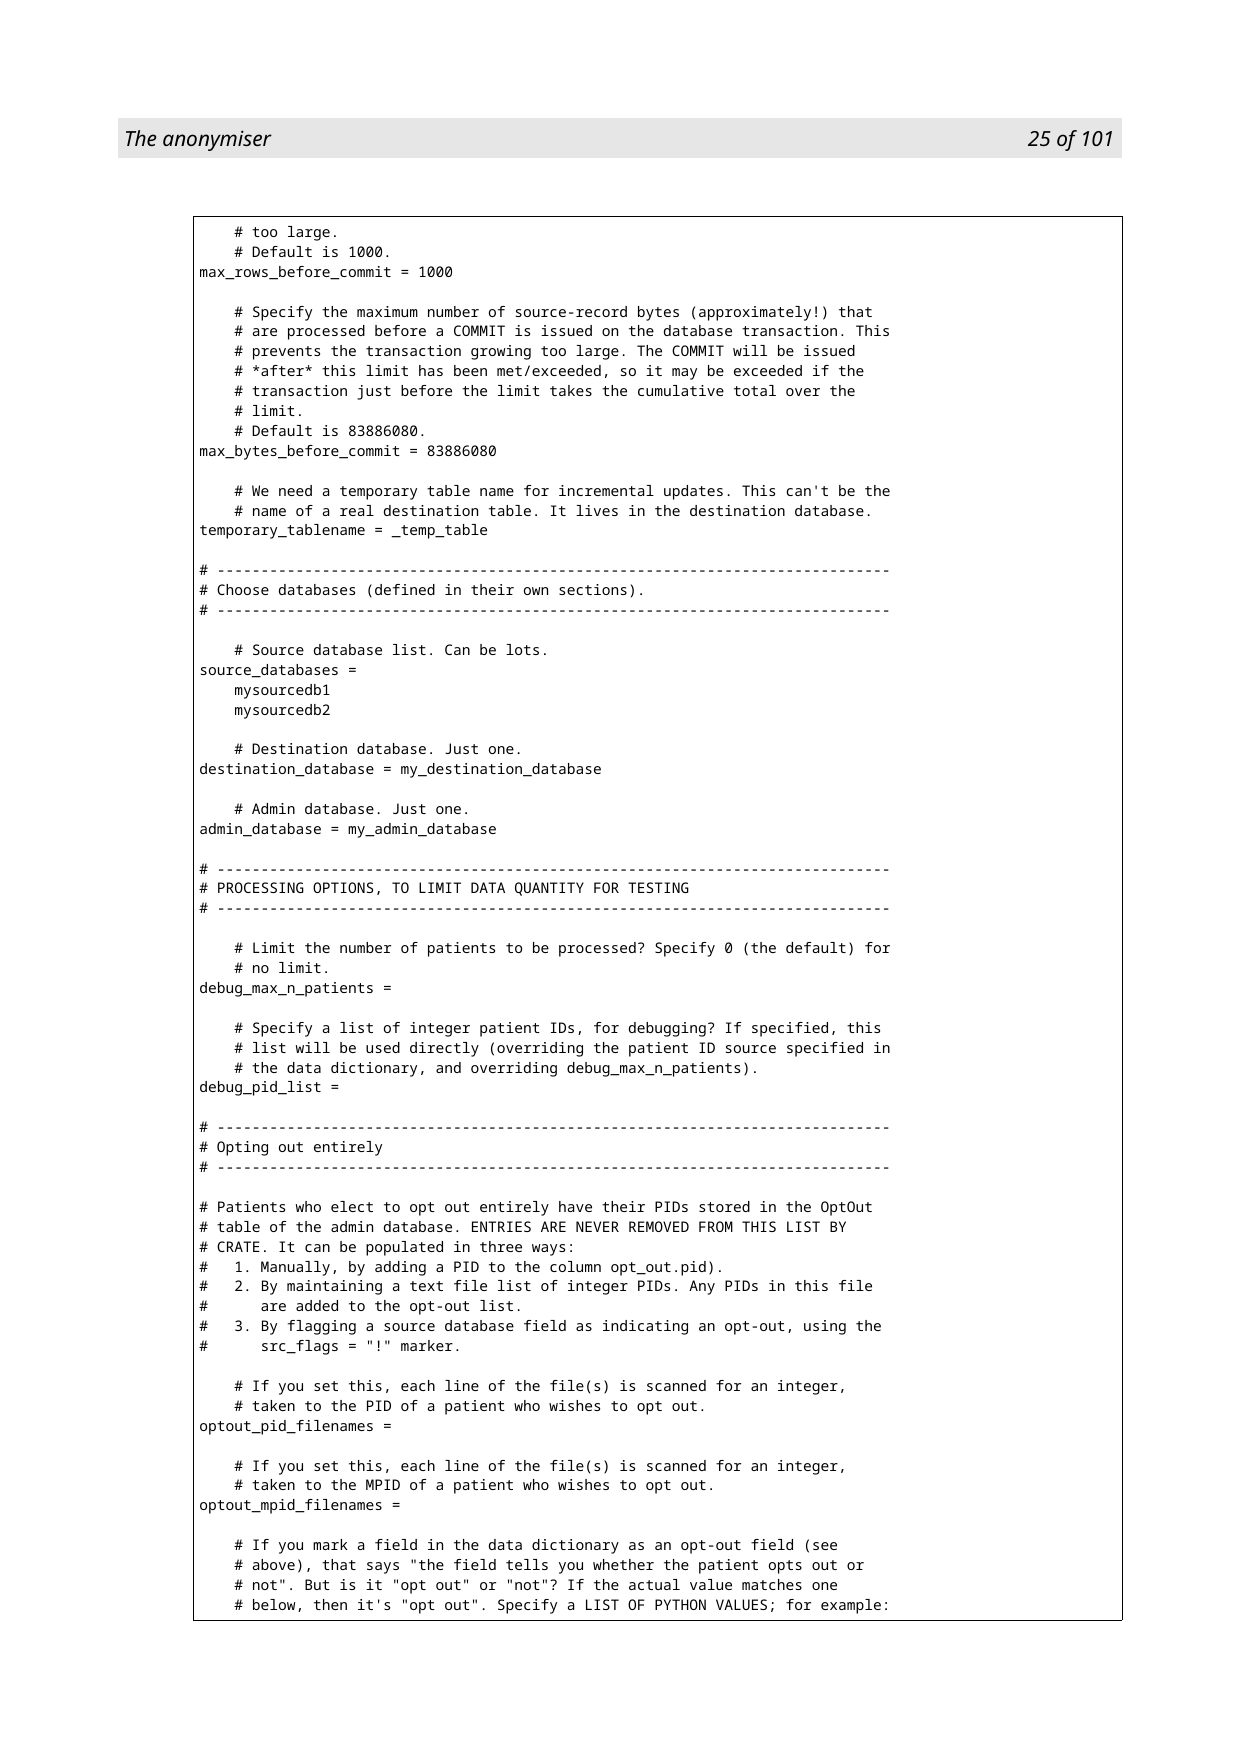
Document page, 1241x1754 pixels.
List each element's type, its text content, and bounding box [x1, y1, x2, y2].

table_header # too large. # Default is 1000. max_rows_before_commit = 1000 # Specify the maximum number of source-record bytes (approximately!) that # are processed before a COMMIT is issued on the database transaction. This # prevents the transaction growing too large. The COMMIT will be issued # *after* this limit has been met/exceeded, so it may be exceeded if the # transaction just before the limit takes the cumulative total over the # limit. # Default is 83886080. max_bytes_before_commit = 83886080 # We need a temporary table name for incremental updates. This can't be the # name of a real destination table. It lives in the destination database. temporary_tablename = _temp_table # ----------------------------------------------------------------------------- # Choose databases (defined in their own sections). # ----------------------------------------------------------------------------- # Source database list. Can be lots. source_databases = mysourcedb1 mysourcedb2 # Destination database. Just one. destination_database = my_destination_database # Admin database. Just one. admin_database = my_admin_database # ----------------------------------------------------------------------------- # PROCESSING OPTIONS, TO LIMIT DATA QUANTITY FOR TESTING # ----------------------------------------------------------------------------- # Limit the number of patients to be processed? Specify 0 (the default) for # no limit. debug_max_n_patients = # Specify a list of integer patient IDs, for debugging? If specified, this # list will be used directly (overriding the patient ID source specified in # the data dictionary, and overriding debug_max_n_patients). debug_pid_list = # ----------------------------------------------------------------------------- # Opting out entirely # ----------------------------------------------------------------------------- # Patients who elect to opt out entirely have their PIDs stored in the OptOut # table of the admin database. ENTRIES ARE NEVER REMOVED FROM THIS LIST BY # CRATE. It can be populated in three ways: # 1. Manually, by adding a PID to the column opt_out.pid). # 2. By maintaining a text file list of integer PIDs. Any PIDs in this file # are added to the opt-out list. # 3. By flagging a source database field as indicating an opt-out, using the # src_flags = "!" marker. # If you set this, each line of the file(s) is scanned for an integer, # taken to the PID of a patient who wishes to opt out. optout_pid_filenames = # If you set this, each line of the file(s) is scanned for an integer, # taken to the MPID of a patient who wishes to opt out. optout_mpid_filenames = # If you mark a field in the data dictionary as an opt-out field (see # above), that says "the field tells you whether the patient opts out or # not". But is it "opt out" or "not"? If the actual value matches one # below, then it's "opt out". Specify a LIST OF PYTHON VALUES; for example: [194, 217, 1122, 1620]
